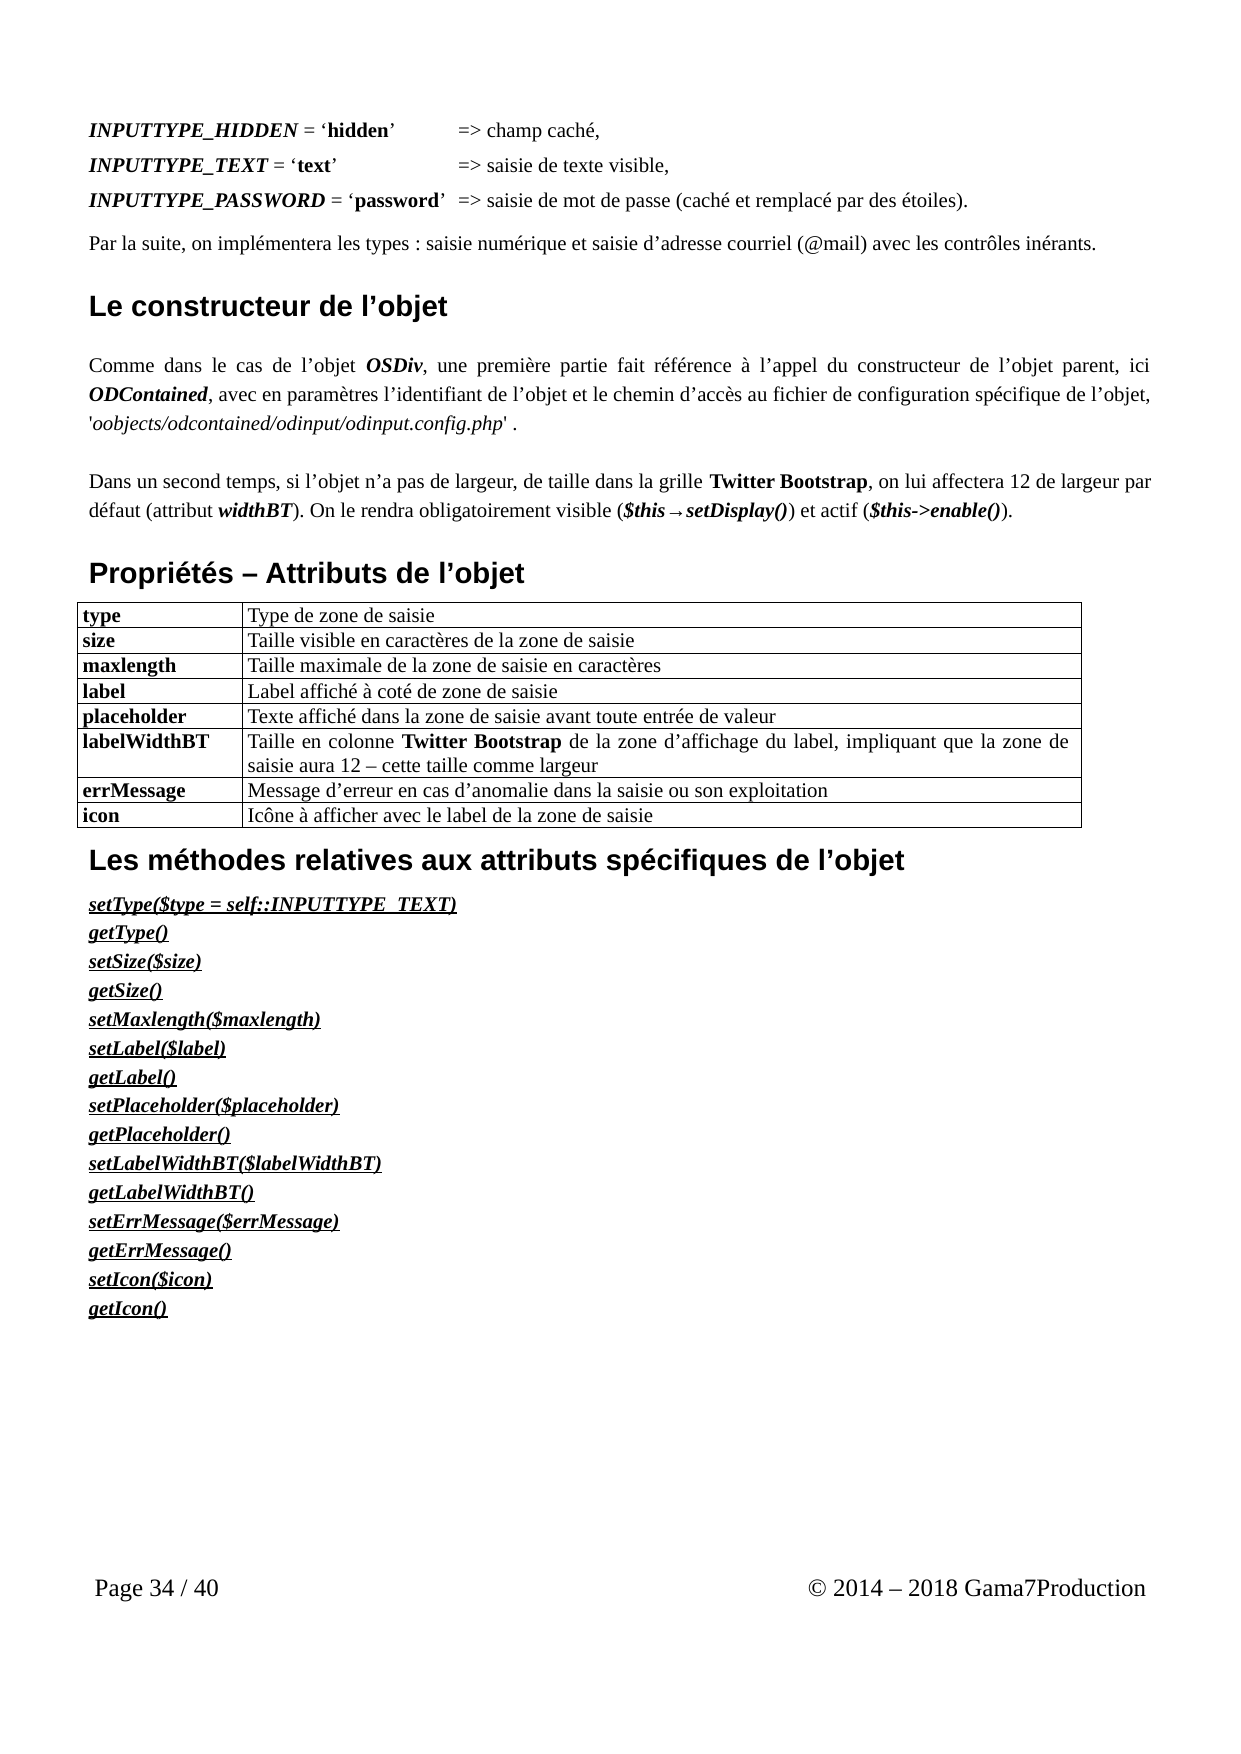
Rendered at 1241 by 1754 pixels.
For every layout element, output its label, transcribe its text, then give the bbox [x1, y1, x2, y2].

table_cell labelWidthBT [78, 729, 242, 777]
table_cell Taille en colonne Twitter Bootstrap de la zone d’affichage du label, impliquant que la zone de saisie aura 12 – cette taille comme largeur [243, 729, 1081, 777]
table_cell Taille visible en caractères de la zone de saisie [243, 628, 1081, 652]
table_cell Texte affiché dans la zone de saisie avant toute entrée de valeur [243, 704, 1081, 728]
text setLabel($label) [88, 1036, 1152, 1060]
text getLabelWidthBT() [88, 1180, 1152, 1204]
text getPlaceholder() [88, 1122, 1152, 1146]
subtitle Le constructeur de l’objet [88, 289, 1152, 323]
text INPUTTYPE_HIDDEN = ‘hidden’ => champ caché, [88, 118, 1152, 142]
table_header type [78, 603, 242, 627]
text Par la suite, on implémentera les types : saisie numérique et saisie d’adresse courriel (@mail) avec les contrôles inérants. [88, 231, 1152, 255]
text INPUTTYPE_TEXT = ‘text’ => saisie de texte visible, [88, 153, 1152, 177]
subtitle Les méthodes relatives aux attributs spécifiques de l’objet [88, 843, 1152, 877]
table_cell Taille maximale de la zone de saisie en caractères [243, 654, 1081, 677]
text setMaxlength($maxlength) [88, 1007, 1152, 1031]
text Comme dans le cas de l’objet OSDiv, une première partie fait référence à l’appel du constructeur de l’objet parent, ici ODContained, avec en paramètres l’identifiant de l’objet et le chemin d’accès au fichier de configuration spécifique de l’objet, 'oobjects/odcontained/odinput/odinput.config.php' . [88, 353, 1152, 434]
text getType() [88, 920, 1152, 944]
text getErrMessage() [88, 1238, 1152, 1262]
table_header Type de zone de saisie [243, 603, 1081, 627]
text Dans un second temps, si l’objet n’a pas de largeur, de taille dans la grille Twitter Bootstrap, on lui affectera 12 de largeur par défaut (attribut widthBT). On le rendra obligatoirement visible ($this→setDisplay()) et actif ($this->enable()). [88, 469, 1152, 522]
text setSize($size) [88, 949, 1152, 973]
text getLabel() [88, 1064, 1152, 1089]
table_cell Message d’erreur en cas d’anomalie dans la saisie ou son exploitation [243, 778, 1081, 802]
text setType($type = self::INPUTTYPE_TEXT) [88, 891, 1152, 916]
text setPlaceholder($placeholder) [88, 1093, 1152, 1117]
table_cell Icône à afficher avec le label de la zone de saisie [243, 803, 1081, 827]
text setIcon($icon) [88, 1267, 1152, 1291]
text getSize() [88, 978, 1152, 1002]
table_cell placeholder [78, 704, 242, 728]
table_cell errMessage [78, 778, 242, 802]
table_cell label [78, 679, 242, 703]
text INPUTTYPE_PASSWORD = ‘password’ => saisie de mot de passe (caché et remplacé par des étoiles). [88, 188, 1152, 212]
table_cell maxlength [78, 654, 242, 677]
table_cell icon [78, 803, 242, 827]
table_cell size [78, 628, 242, 652]
text setLabelWidthBT($labelWidthBT) [88, 1151, 1152, 1175]
text getIcon() [88, 1295, 1152, 1319]
subtitle Propriétés – Attributs de l’objet [88, 556, 1152, 590]
table_cell Label affiché à coté de zone de saisie [243, 679, 1081, 703]
text setErrMessage($errMessage) [88, 1209, 1152, 1233]
